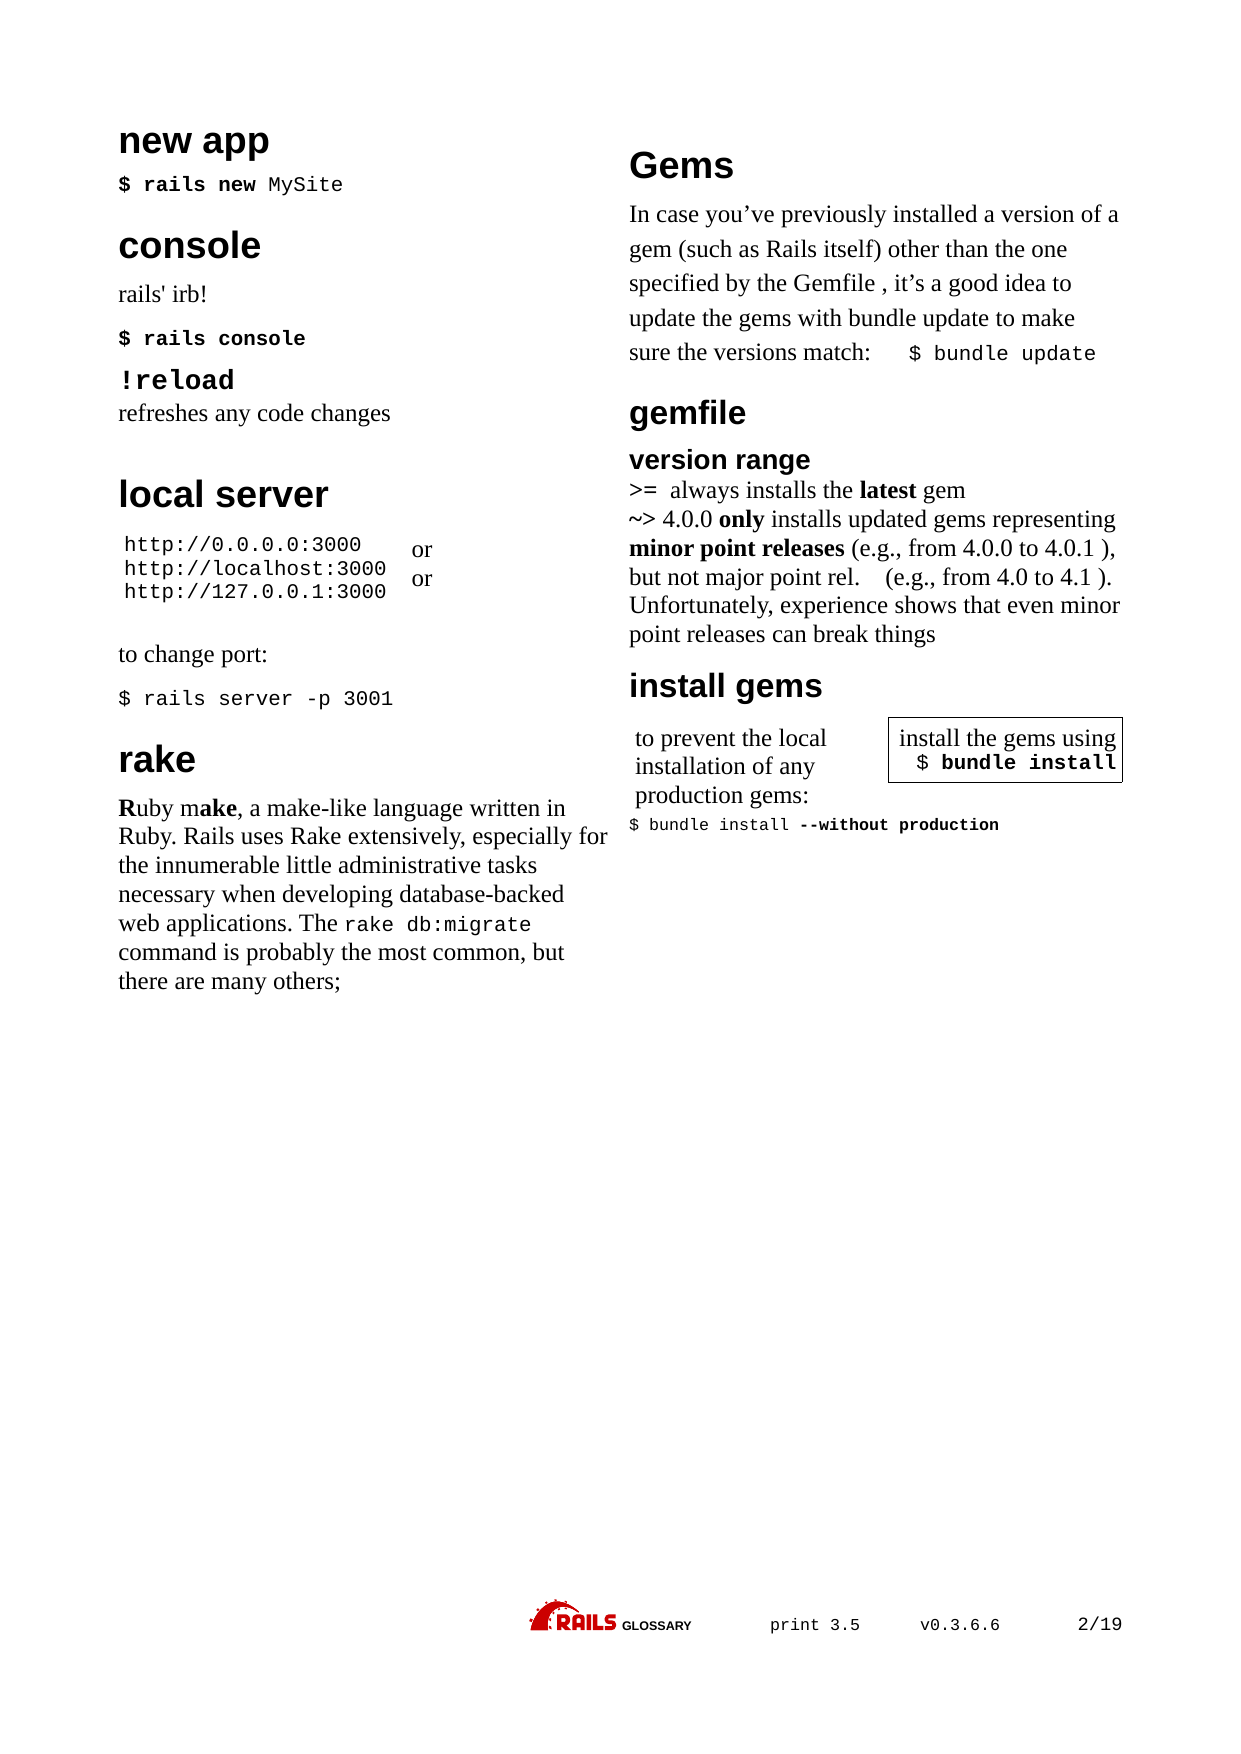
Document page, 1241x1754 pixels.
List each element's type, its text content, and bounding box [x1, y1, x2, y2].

table_header install the gems using $ bundle install [889, 718, 1122, 782]
text refreshes any code changes [118, 398, 611, 427]
text $ bundle install --without production [629, 817, 1122, 836]
subtitle rake [118, 737, 611, 780]
text $ rails console [118, 328, 611, 352]
subtitle Gems [629, 143, 1122, 187]
subtitle new app [118, 118, 611, 162]
subtitle gemfile [629, 393, 1122, 432]
text In case you’ve previously installed a version of a gem (such as Rails itself) other than the one specified by the Gemfile , it’s a good idea to update the gems with bundle update to make sure the versions match: $ bundle update [629, 199, 1122, 367]
table_header or or [406, 528, 611, 611]
subtitle install gems [629, 666, 1122, 704]
text ~> 4.0.0 only installs updated gems representing minor point releases (e.g., from 4.0.0 to 4.0.1 ), but not major point rel. (e.g., from 4.0 to 4.1 ). Unfortunately, experience shows that even minor point releases can break things [629, 504, 1122, 648]
table_header to prevent the local installation of any production gems: [629, 717, 888, 817]
text to change port: [118, 639, 611, 668]
text $ rails new MySite [118, 174, 611, 198]
subtitle !reload [118, 367, 611, 398]
subtitle version range [629, 444, 1122, 476]
table_header http://0.0.0.0:3000 http://localhost:3000 http://127.0.0.1:3000 [118, 528, 406, 611]
text >= always installs the latest gem [629, 476, 1122, 504]
text $ rails server -p 3001 [118, 688, 611, 712]
text rails' irb! [118, 279, 611, 308]
table_cell [889, 783, 1122, 817]
text Ruby make, a make-like language written in Ruby. Rails uses Rake extensively, especially for the innumerable little administrative tasks necessary when developing database-backed web applications. The rake db:migrate command is probably the most common, but there are many others; [118, 793, 611, 995]
subtitle console [118, 223, 611, 267]
subtitle local server [118, 472, 611, 516]
